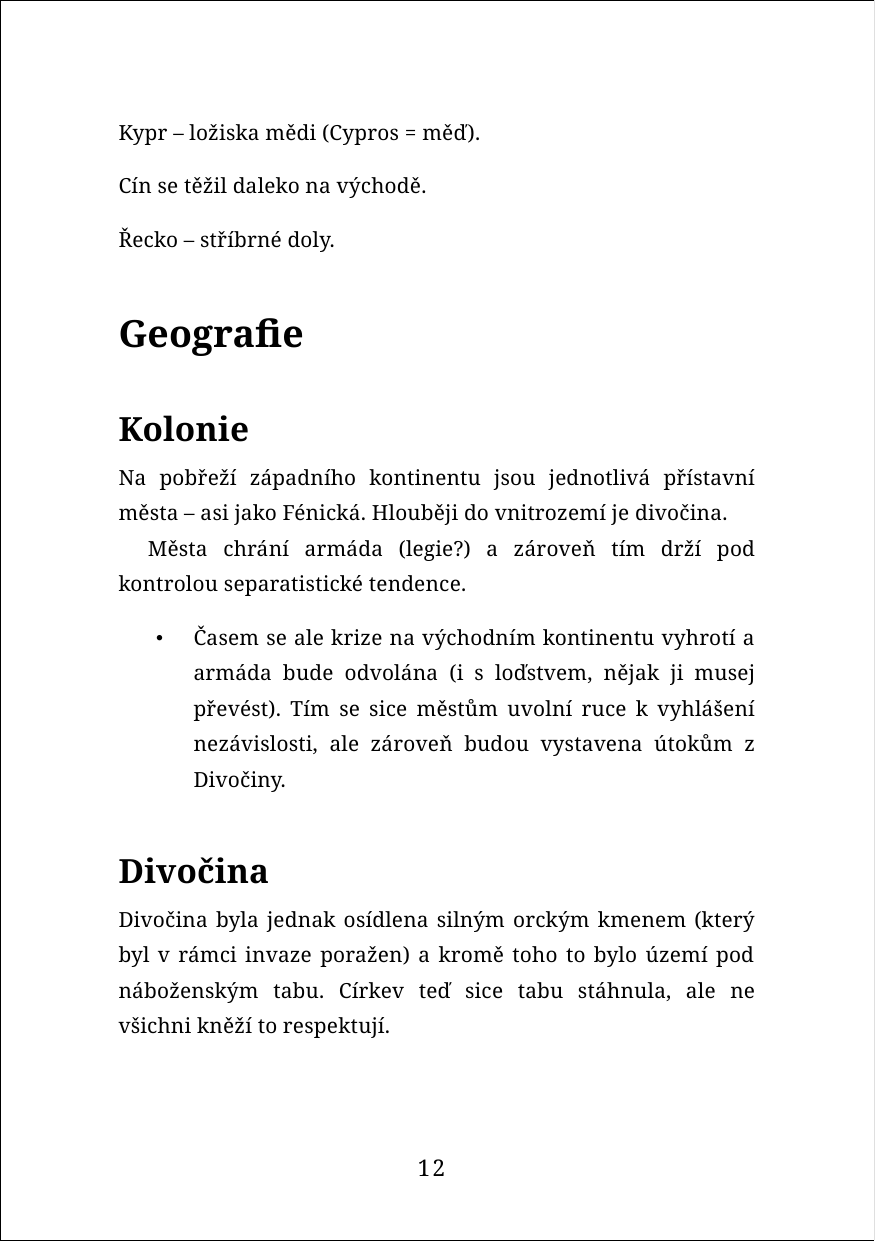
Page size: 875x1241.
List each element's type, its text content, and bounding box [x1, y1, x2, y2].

subtitle Divočina [118, 848, 756, 893]
subtitle Kolonie [118, 406, 756, 451]
text Divočina byla jednak osídlena silným orckým kmenem (který byl v rámci invaze poražen) a kromě toho to bylo území pod náboženským tabu. Církev teď sice tabu stáhnula, ale ne všichni kněží to respektují. [118, 905, 756, 1040]
subtitle Geografie [118, 307, 756, 358]
text Kypr – ložiska mědi (Cypros = měď). [118, 118, 756, 147]
text Na pobřeží západního kontinentu jsou jednotlivá přístavní města – asi jako Fénická. Hlouběji do vnitrozemí je divočina. Města chrání armáda (legie?) a zároveň tím drží pod kontrolou separatistické tendence. [118, 463, 756, 598]
text Řecko – stříbrné doly. [118, 225, 756, 253]
list Časem se ale krize na východním kontinentu vyhrotí a armáda bude odvolána (i s loďstvem, nějak ji musej převést). Tím se sice městům uvolní ruce k vyhlášení nezávislosti, ale zároveň budou vystavena útokům z Divočiny. [156, 623, 756, 793]
text Cín se těžil daleko na východě. [118, 171, 756, 200]
